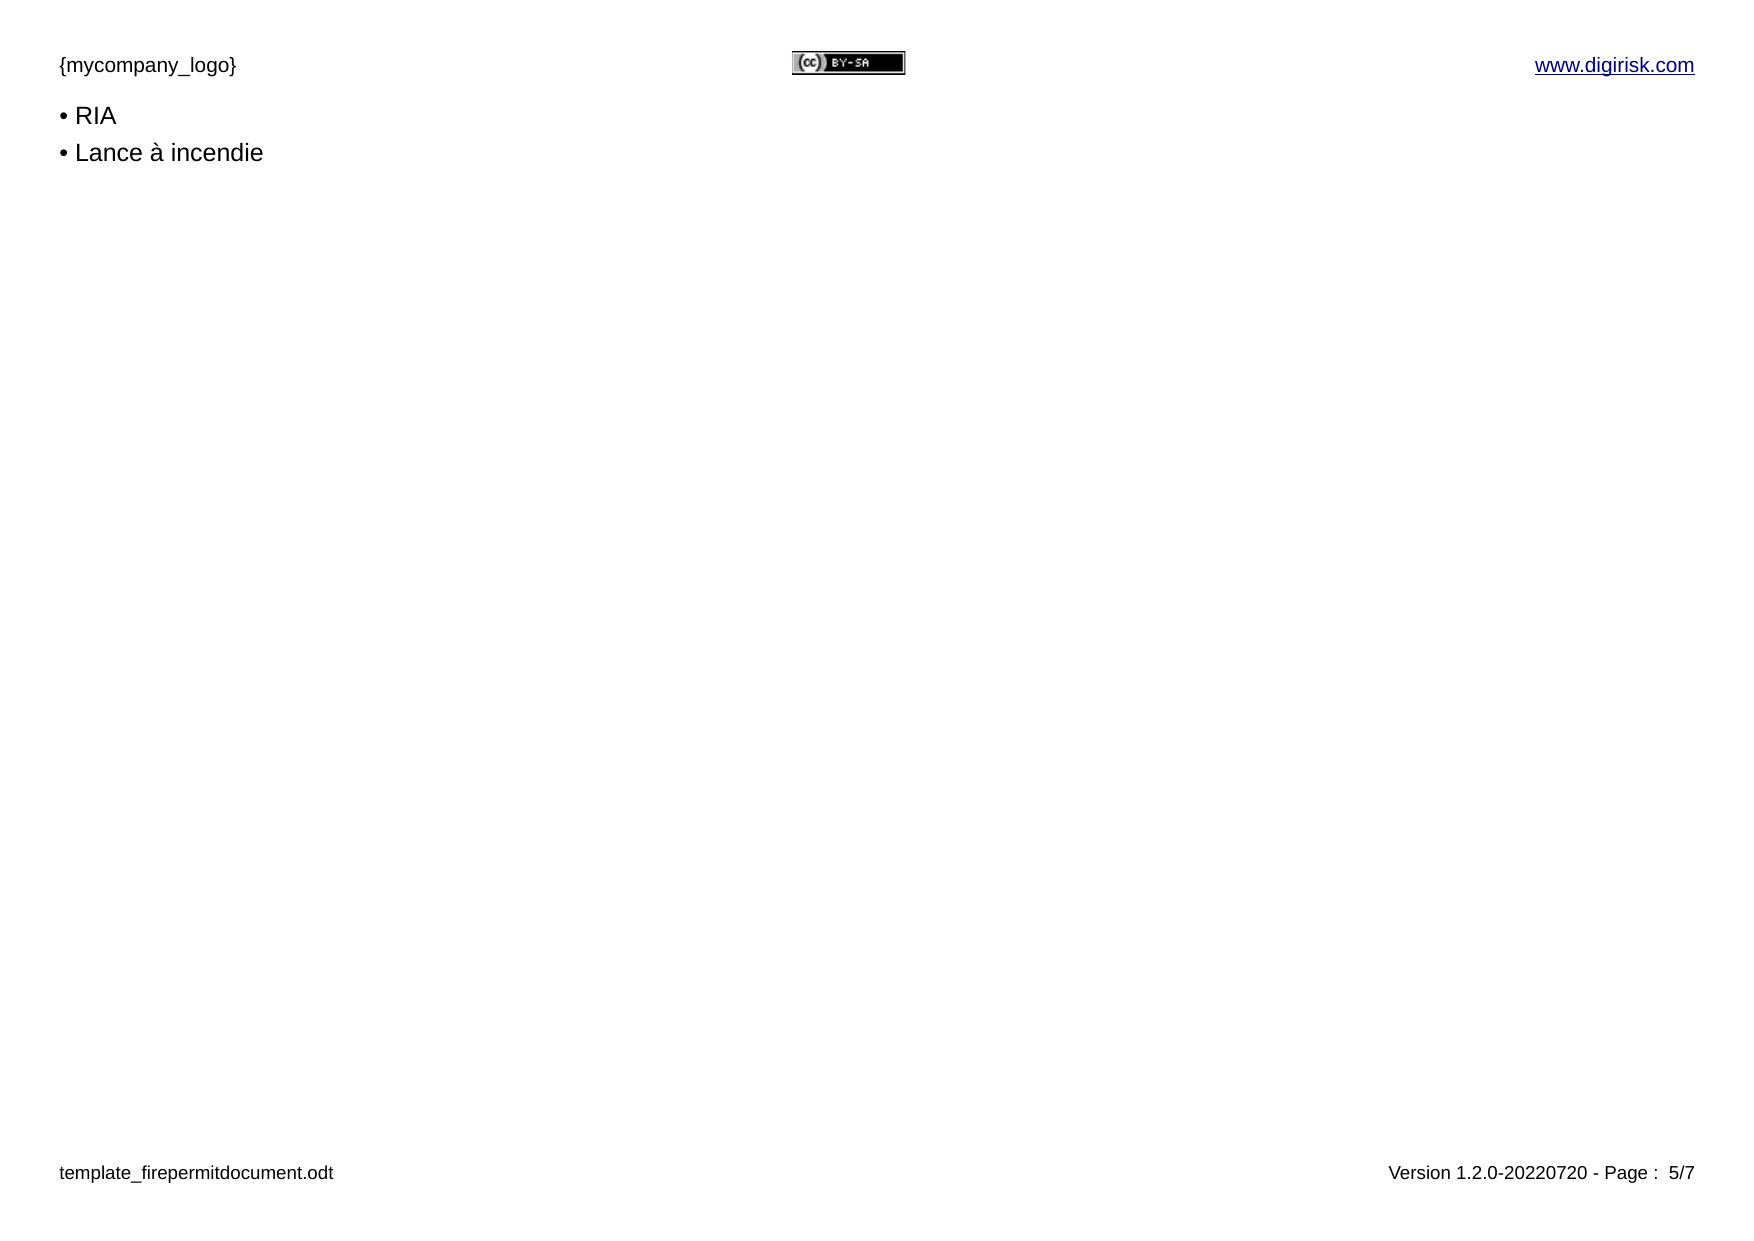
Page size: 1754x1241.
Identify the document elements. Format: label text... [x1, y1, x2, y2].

text • RIA [59, 101, 1695, 129]
text • Lance à incendie [59, 138, 1695, 167]
picture [792, 51, 906, 75]
